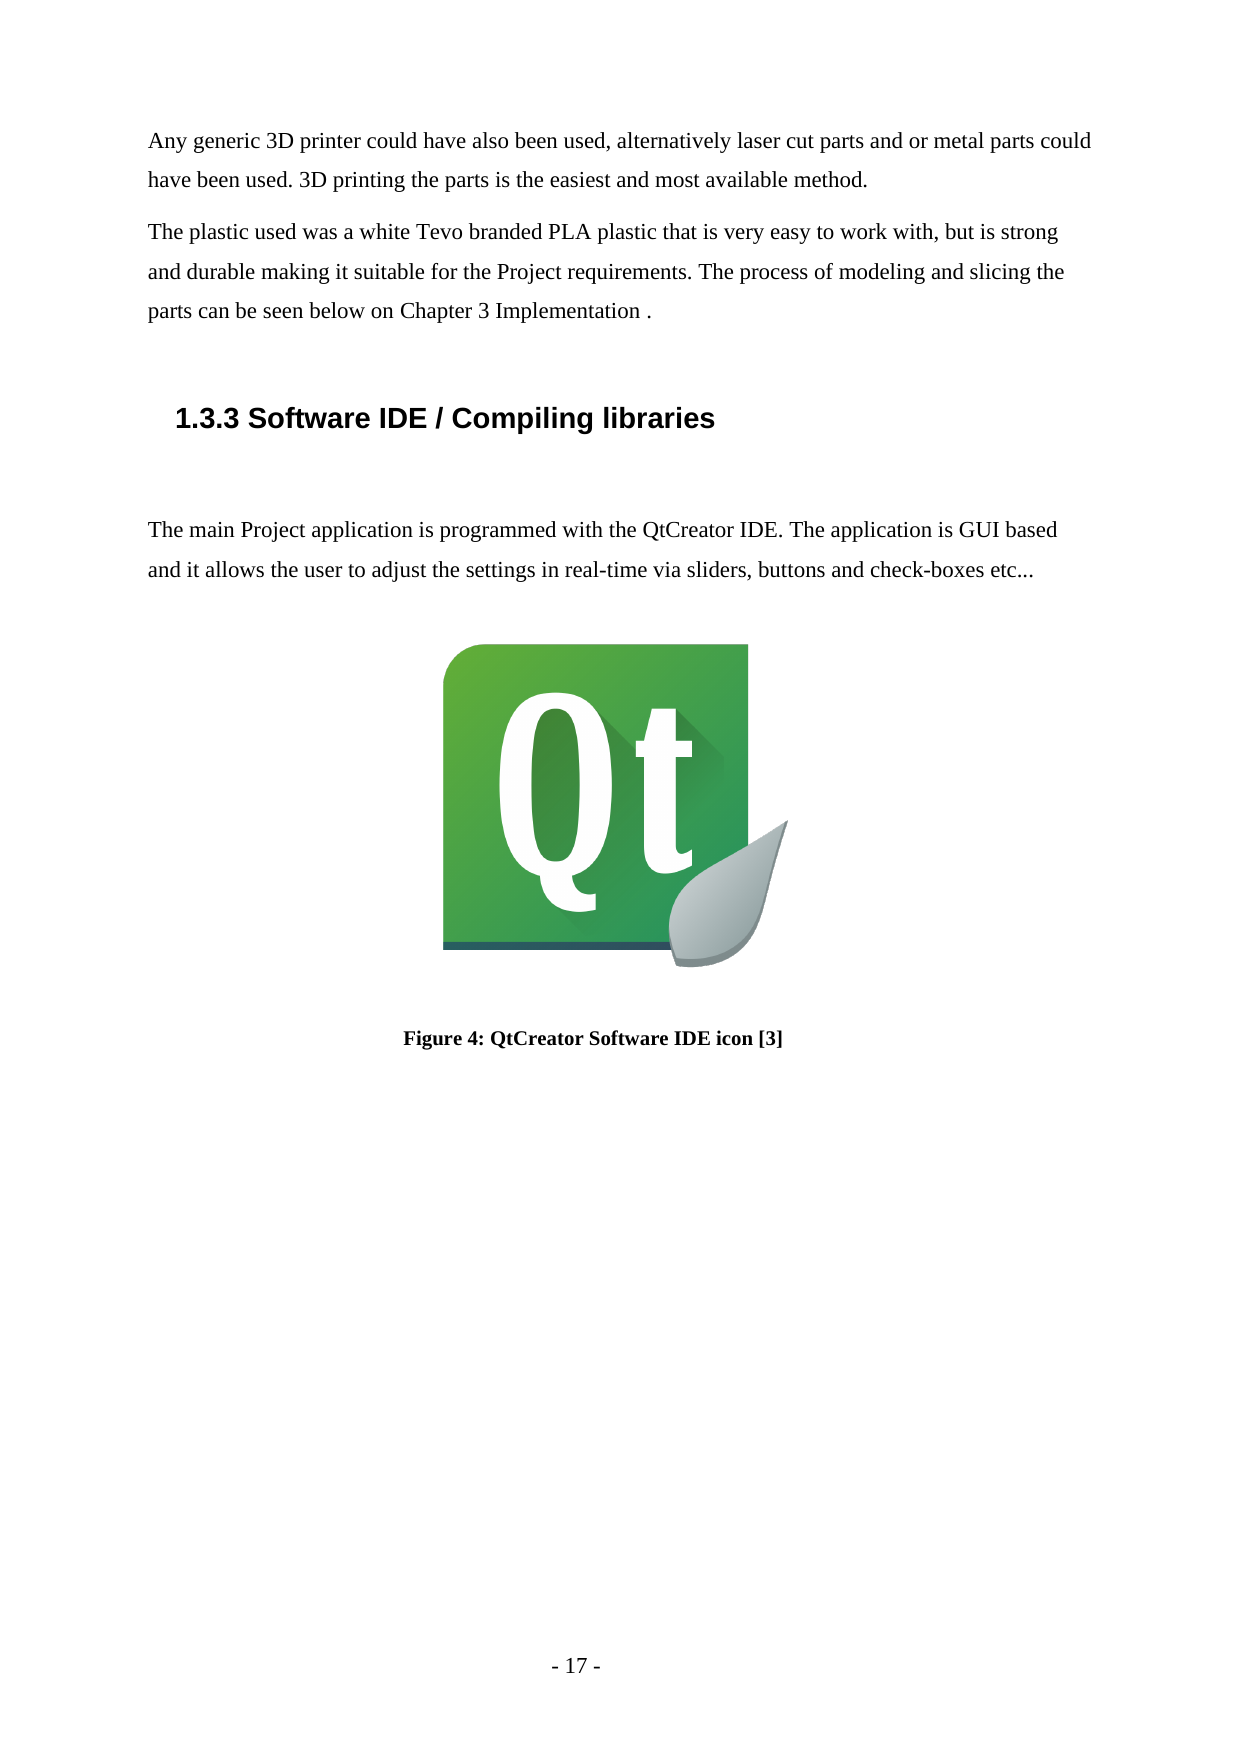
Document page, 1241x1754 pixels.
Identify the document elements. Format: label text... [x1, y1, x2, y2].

picture [403, 612, 788, 998]
text The plastic used was a white Tevo branded PLA plastic that is very easy to work with, but is strong and durable making it suitable for the Project requirements. The process of modeling and slicing the parts can be seen below on Chapter 3 Implementation . [148, 218, 1092, 324]
subtitle 1.3.3 Software IDE / Compiling libraries [175, 401, 1092, 435]
text The main Project application is programmed with the QtCreator IDE. The application is GUI based and it allows the user to adjust the settings in real-time via sliders, buttons and check-boxes etc... [148, 516, 1092, 582]
text Figure 4: QtCreator Software IDE icon [3] [403, 998, 788, 1050]
text Any generic 3D printer could have also been used, alternatively laser cut parts and or metal parts could have been used. 3D printing the parts is the easiest and most available method. [148, 127, 1092, 193]
